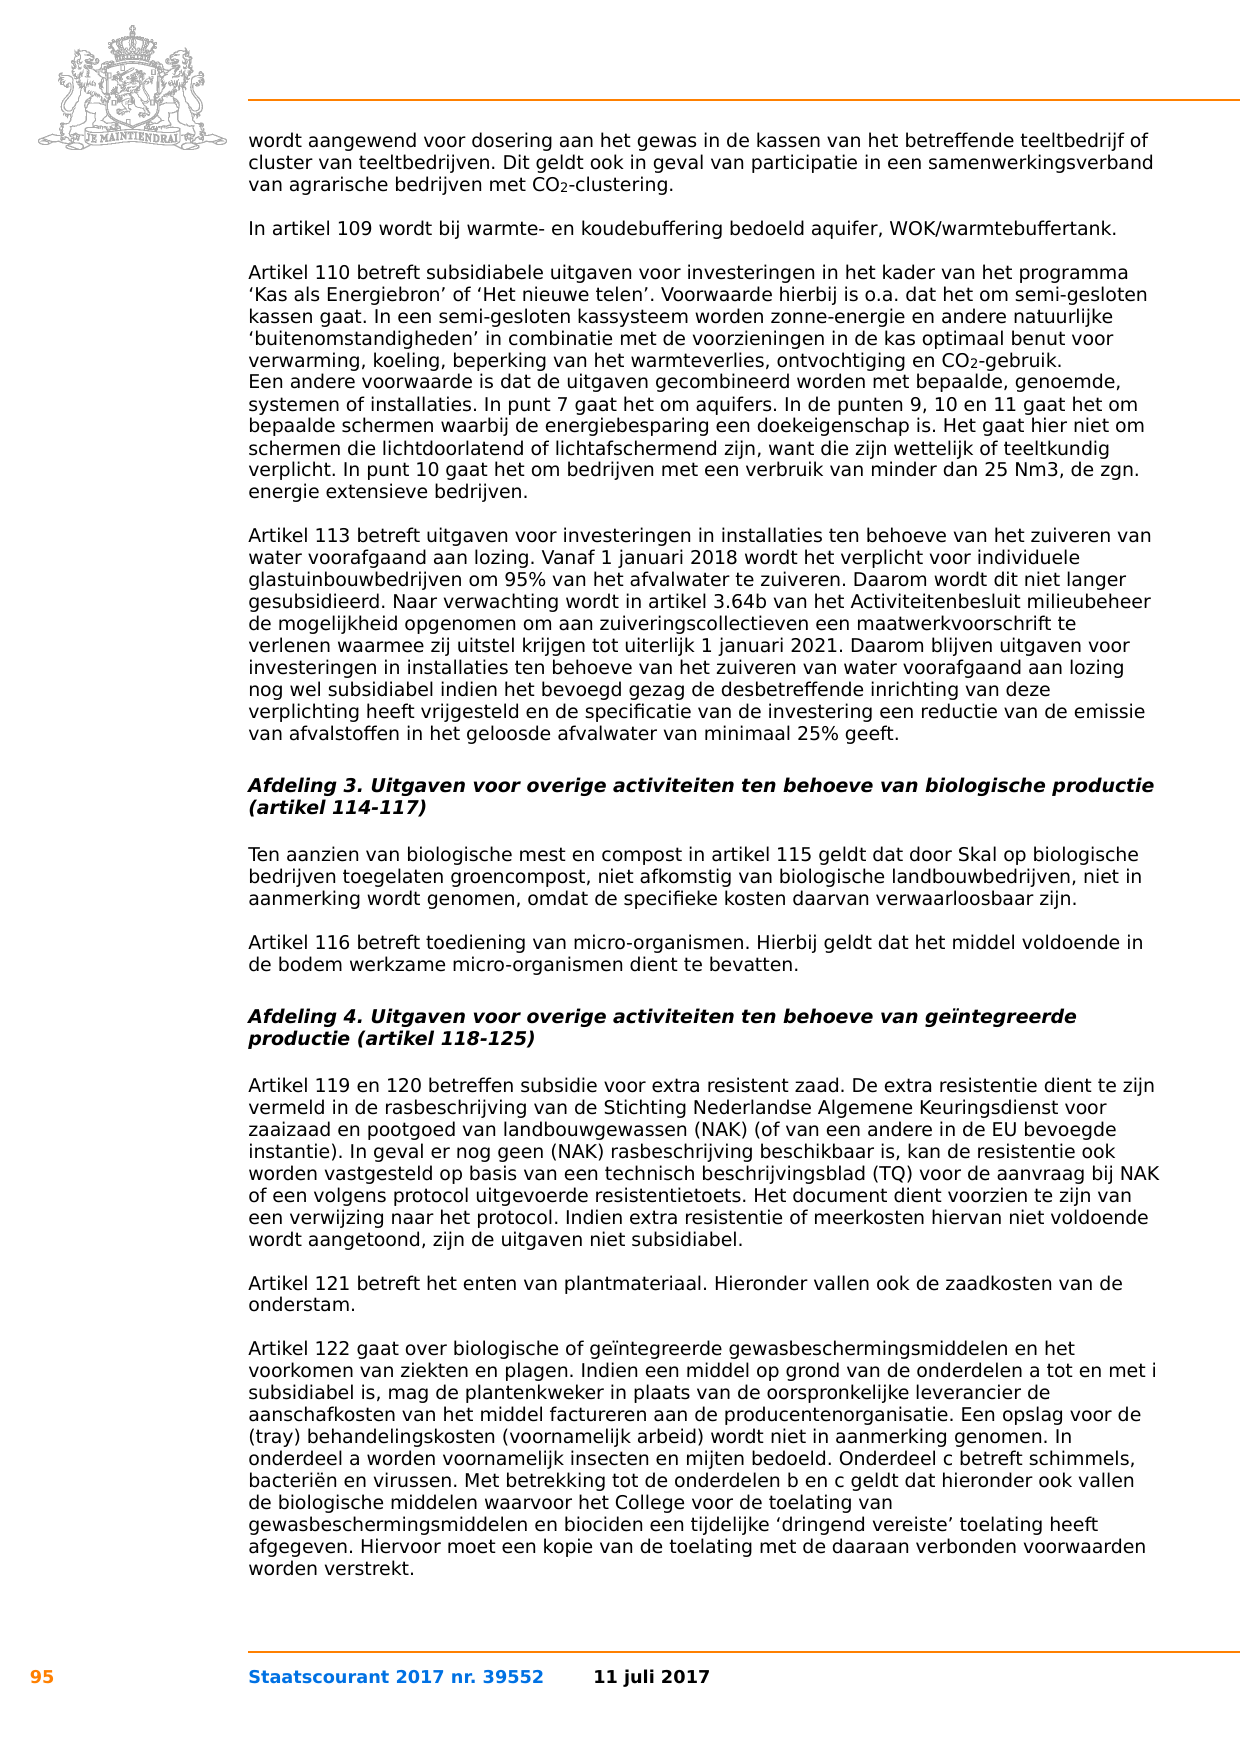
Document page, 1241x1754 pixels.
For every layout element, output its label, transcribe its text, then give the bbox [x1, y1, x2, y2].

text Artikel 121 betreft het enten van plantmateriaal. Hieronder vallen ook de zaadkosten van de onderstam. [248, 1272, 1163, 1316]
text Artikel 119 en 120 betreffen subsidie voor extra resistent zaad. De extra resistentie dient te zijn vermeld in de rasbeschrijving van de Stichting Nederlandse Algemene Keuringsdienst voor zaaizaad en pootgoed van landbouwgewassen (NAK) (of van een andere in de EU bevoegde instantie). In geval er nog geen (NAK) rasbeschrijving beschikbaar is, kan de resistentie ook worden vastgesteld op basis van een technisch beschrijvingsblad (TQ) voor de aanvraag bij NAK of een volgens protocol uitgevoerde resistentietoets. Het document dient voorzien te zijn van een verwijzing naar het protocol. Indien extra resistentie of meerkosten hiervan niet voldoende wordt aangetoond, zijn de uitgaven niet subsidiabel. [248, 1075, 1163, 1251]
subtitle Afdeling 4. Uitgaven voor overige activiteiten ten behoeve van geïntegreerde productie (artikel 118-125) [248, 1006, 1163, 1050]
text Artikel 110 betreft subsidiabele uitgaven voor investeringen in het kader van het programma ‘Kas als Energiebron’ of ‘Het nieuwe telen’. Voorwaarde hierbij is o.a. dat het om semi-gesloten kassen gaat. In een semi-gesloten kassysteem worden zonne-energie en andere natuurlijke ‘buitenomstandigheden’ in combinatie met de voorzieningen in de kas optimaal benut voor verwarming, koeling, beperking van het warmteverlies, ontvochtiging en CO2-gebruik. [248, 262, 1163, 371]
text Artikel 122 gaat over biologische of geïntegreerde gewasbeschermingsmiddelen en het voorkomen van ziekten en plagen. Indien een middel op grond van de onderdelen a tot en met i subsidiabel is, mag de plantenkweker in plaats van de oorspronkelijke leverancier de aanschafkosten van het middel factureren aan de producentenorganisatie. Een opslag voor de (tray) behandelingskosten (voornamelijk arbeid) wordt niet in aanmerking genomen. In onderdeel a worden voornamelijk insecten en mijten bedoeld. Onderdeel c betreft schimmels, bacteriën en virussen. Met betrekking tot de onderdelen b en c geldt dat hieronder ook vallen de biologische middelen waarvoor het College voor de toelating van gewasbeschermingsmiddelen en biociden een tijdelijke ‘dringend vereiste’ toelating heeft afgegeven. Hiervoor moet een kopie van de toelating met de daaraan verbonden voorwaarden worden verstrekt. [248, 1338, 1163, 1580]
text Ten aanzien van biologische mest en compost in artikel 115 geldt dat door Skal op biologische bedrijven toegelaten groencompost, niet afkomstig van biologische landbouwbedrijven, niet in aanmerking wordt genomen, omdat de specifieke kosten daarvan verwaarloosbaar zijn. [248, 844, 1163, 910]
text In artikel 109 wordt bij warmte- en koudebuffering bedoeld aquifer, WOK/warmtebuffertank. [248, 218, 1163, 240]
picture [38, 25, 227, 150]
text Artikel 116 betreft toediening van micro-organismen. Hierbij geldt dat het middel voldoende in de bodem werkzame micro-organismen dient te bevatten. [248, 932, 1163, 976]
text Artikel 113 betreft uitgaven voor investeringen in installaties ten behoeve van het zuiveren van water voorafgaand aan lozing. Vanaf 1 januari 2018 wordt het verplicht voor individuele glastuinbouwbedrijven om 95% van het afvalwater te zuiveren. Daarom wordt dit niet langer gesubsidieerd. Naar verwachting wordt in artikel 3.64b van het Activiteitenbesluit milieubeheer de mogelijkheid opgenomen om aan zuiveringscollectieven een maatwerkvoorschrift te verlenen waarmee zij uitstel krijgen tot uiterlijk 1 januari 2021. Daarom blijven uitgaven voor investeringen in installaties ten behoeve van het zuiveren van water voorafgaand aan lozing nog wel subsidiabel indien het bevoegd gezag de desbetreffende inrichting van deze verplichting heeft vrijgesteld en de specificatie van de investering een reductie van de emissie van afvalstoffen in het geloosde afvalwater van minimaal 25% geeft. [248, 525, 1163, 745]
text wordt aangewend voor dosering aan het gewas in de kassen van het betreffende teeltbedrijf of cluster van teeltbedrijven. Dit geldt ook in geval van participatie in een samenwerkingsverband van agrarische bedrijven met CO2-clustering. [248, 130, 1163, 196]
text Een andere voorwaarde is dat de uitgaven gecombineerd worden met bepaalde, genoemde, systemen of installaties. In punt 7 gaat het om aquifers. In de punten 9, 10 en 11 gaat het om bepaalde schermen waarbij de energiebesparing een doekeigenschap is. Het gaat hier niet om schermen die lichtdoorlatend of lichtafschermend zijn, want die zijn wettelijk of teeltkundig verplicht. In punt 10 gaat het om bedrijven met een verbruik van minder dan 25 Nm3, de zgn. energie extensieve bedrijven. [248, 371, 1163, 503]
subtitle Afdeling 3. Uitgaven voor overige activiteiten ten behoeve van biologische productie (artikel 114-117) [248, 775, 1163, 819]
